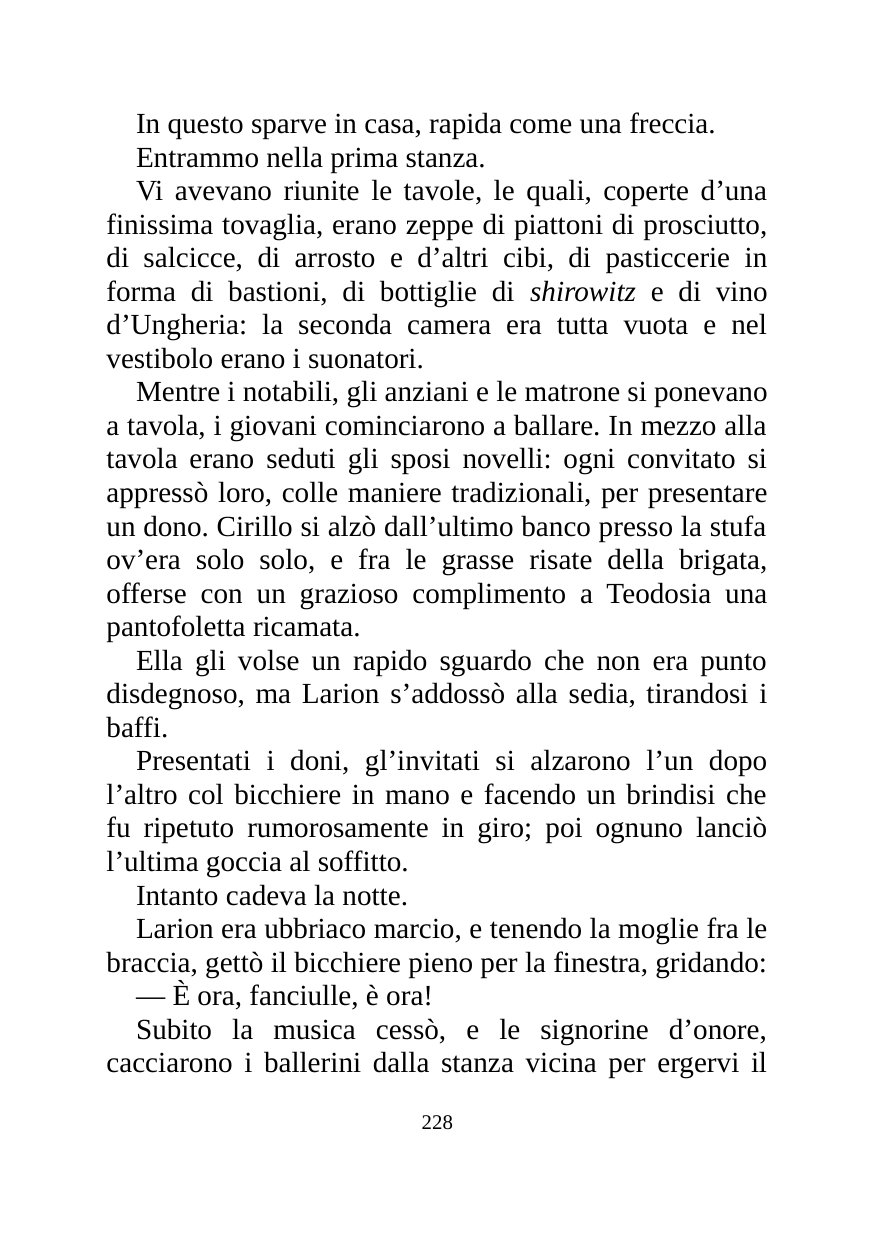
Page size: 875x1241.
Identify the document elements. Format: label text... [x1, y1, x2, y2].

text Vi avevano riunite le tavole, le quali, coperte d’una finissima tovaglia, erano zeppe di piattoni di prosciutto, di salcicce, di arrosto e d’altri cibi, di pasticcerie in forma di bastioni, di bottiglie di shirowitz e di vino d’Ungheria: la seconda camera era tutta vuota e nel vestibolo erano i suonatori. [106, 173, 768, 374]
text Subito la musica cessò, e le signorine d’onore, cacciarono i ballerini dalla stanza vicina per ergervi il [106, 1012, 768, 1079]
text Intanto cadeva la notte. [106, 878, 768, 911]
text Mentre i notabili, gli anziani e le matrone si ponevano a tavola, i giovani cominciarono a ballare. In mezzo alla tavola erano seduti gli sposi novelli: ogni convitato si appressò loro, colle maniere tradizionali, per presentare un dono. Cirillo si alzò dall’ultimo banco presso la stufa ov’era solo solo, e fra le grasse risate della brigata, offerse con un grazioso complimento a Teodosia una pantofoletta ricamata. [106, 374, 768, 643]
text Ella gli volse un rapido sguardo che non era punto disdegnoso, ma Larion s’addossò alla sedia, tirandosi i baffi. [106, 643, 768, 743]
text In questo sparve in casa, rapida come una freccia. [106, 106, 768, 140]
text Entrammo nella prima stanza. [106, 140, 768, 173]
text Larion era ubbriaco marcio, e tenendo la moglie fra le braccia, gettò il bicchiere pieno per la finestra, gridando: [106, 911, 768, 978]
text Presentati i doni, gl’invitati si alzarono l’un dopo l’altro col bicchiere in mano e facendo un brindisi che fu ripetuto rumorosamente in giro; poi ognuno lanciò l’ultima goccia al soffitto. [106, 743, 768, 878]
text — È ora, fanciulle, è ora! [106, 978, 768, 1012]
